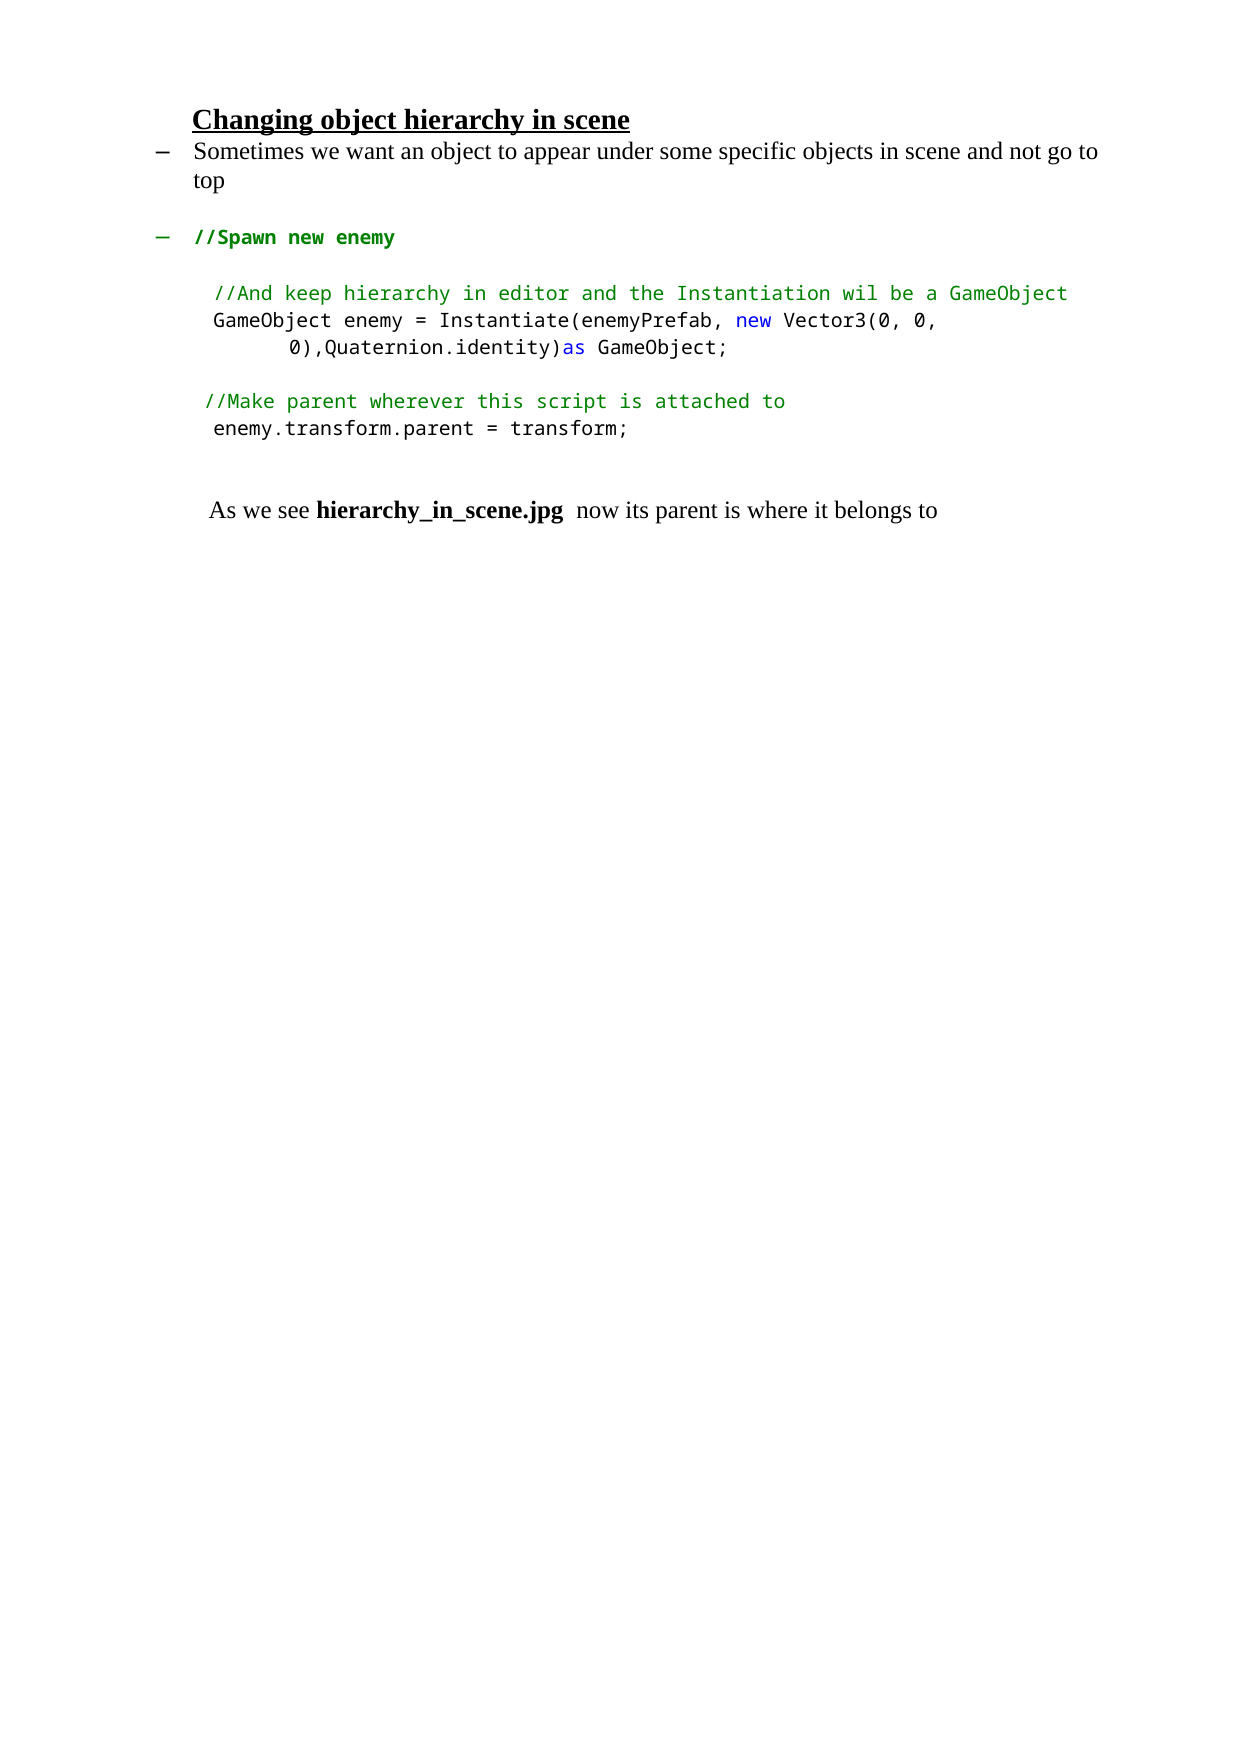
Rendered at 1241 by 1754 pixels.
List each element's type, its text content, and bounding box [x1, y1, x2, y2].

text //Make parent wherever this script is attached to [118, 387, 1122, 414]
text As we see hierarchy_in_scene.jpg now its parent is where it belongs to [118, 495, 1122, 524]
list Sometimes we want an object to appear under some specific objects in scene and not go to top [156, 136, 1122, 193]
text //And keep hierarchy in editor and the Instantiation wil be a GameObject [118, 279, 1122, 306]
text Changing object hierarchy in scene [118, 102, 1122, 136]
list //Spawn new enemy [156, 223, 1122, 250]
text GameObject enemy = Instantiate(enemyPrefab, new Vector3(0, 0, 0),Quaternion.identity)as GameObject; [118, 306, 1122, 360]
text enemy.transform.parent = transform; [118, 414, 1122, 441]
